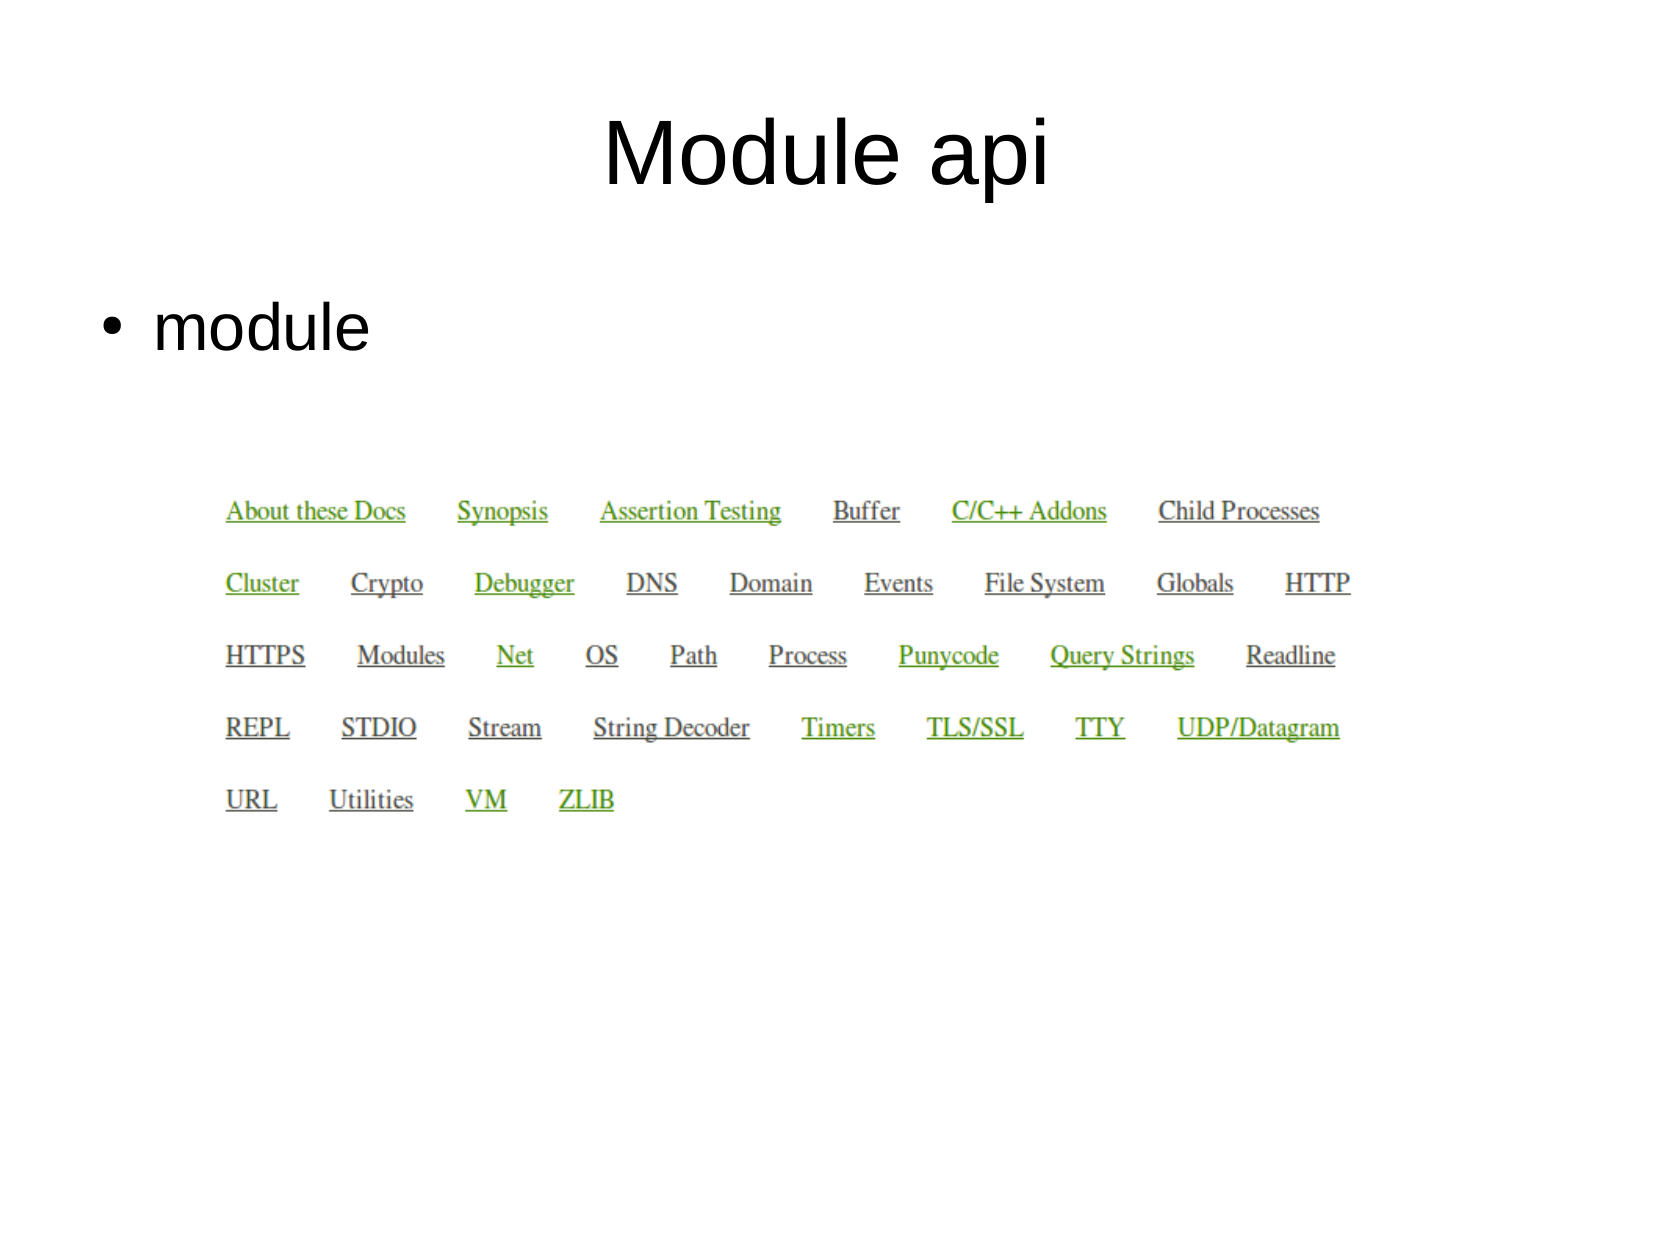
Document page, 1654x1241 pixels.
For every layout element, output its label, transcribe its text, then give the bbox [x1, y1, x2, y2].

picture [201, 479, 1381, 837]
title Module api [82, 49, 1571, 257]
list module [82, 290, 1538, 1010]
